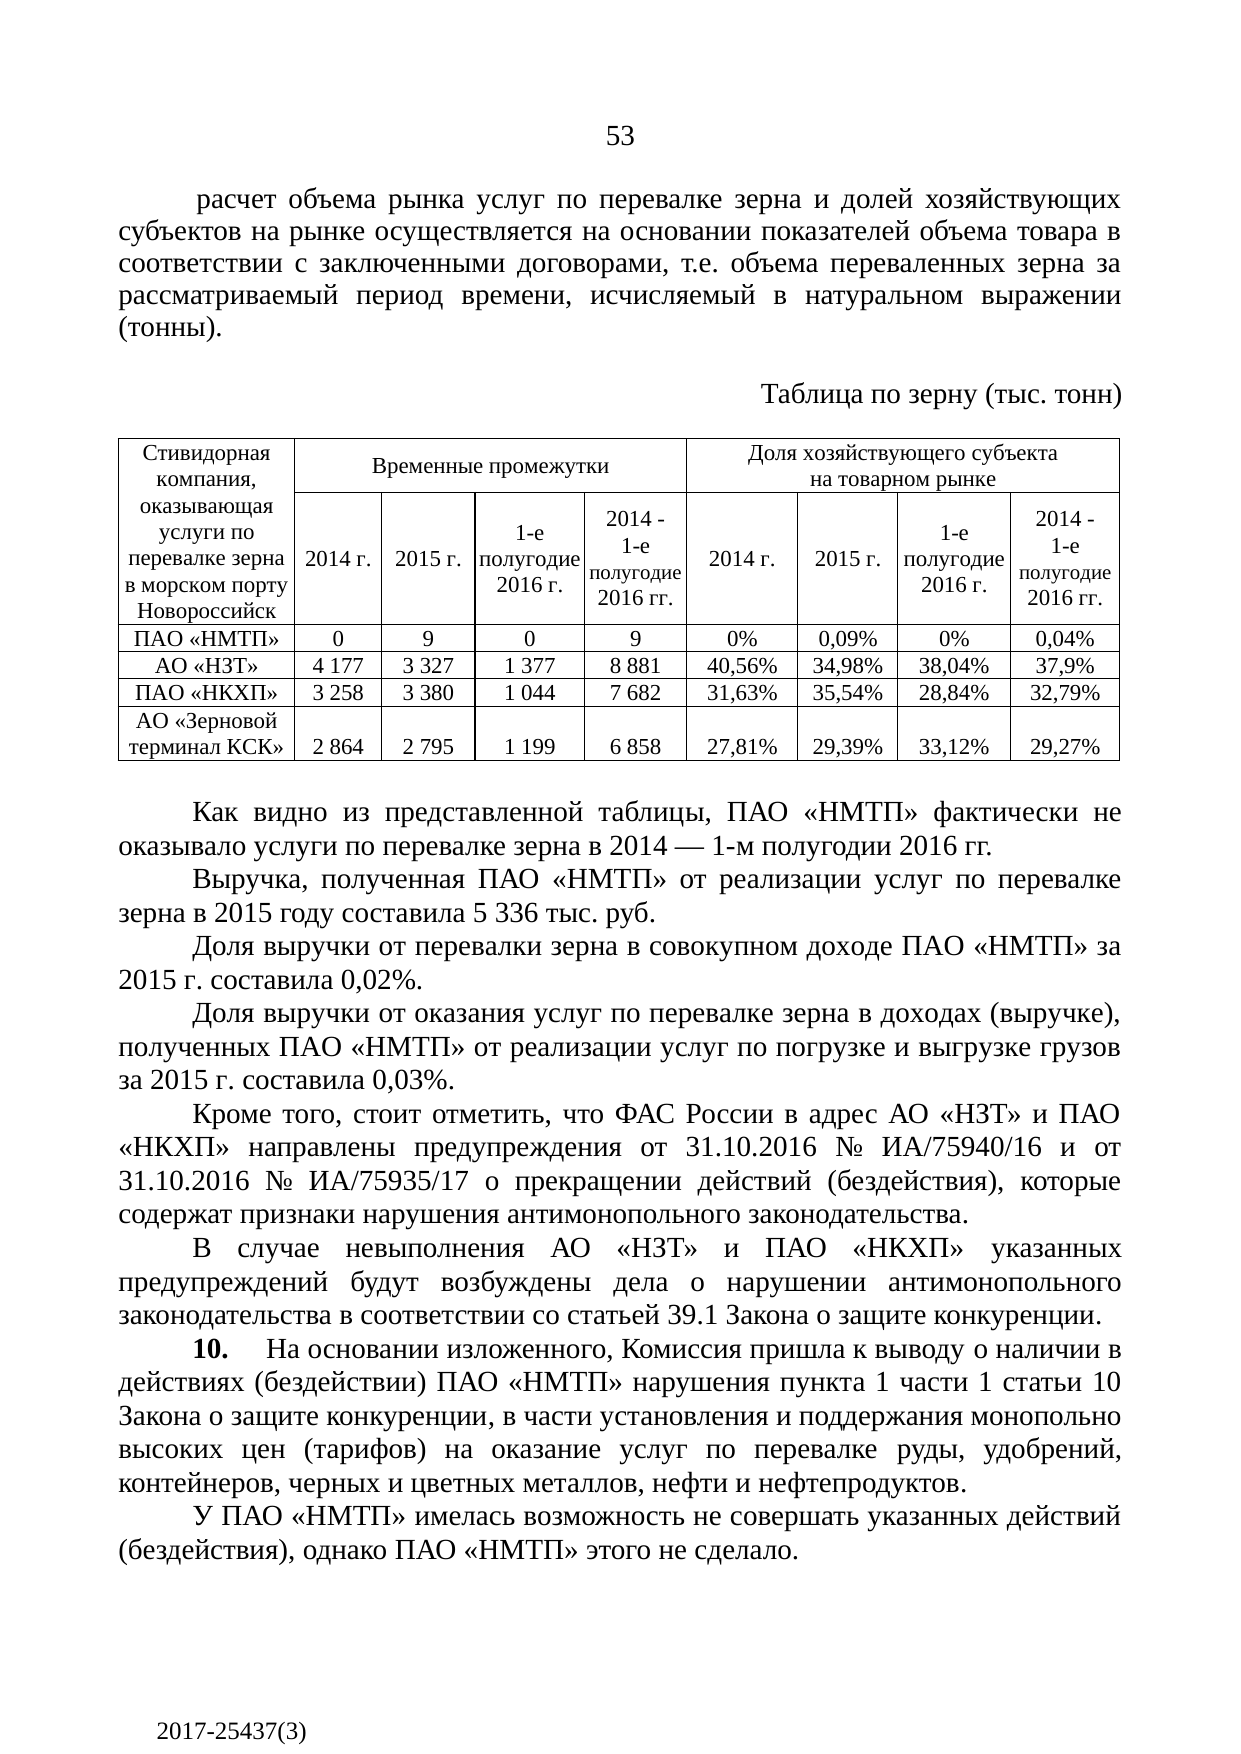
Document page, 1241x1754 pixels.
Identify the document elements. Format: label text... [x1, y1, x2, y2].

table_cell 27,81% [687, 707, 797, 759]
table_cell 40,56% [687, 652, 797, 678]
table_cell 38,04% [898, 652, 1010, 678]
table_cell 35,54% [798, 679, 897, 706]
table_cell 33,12% [898, 707, 1010, 759]
table_cell 0,04% [1011, 625, 1119, 651]
text Как видно из представленной таблицы, ПАО «НМТП» фактически не оказывало услуги по перевалке зерна в 2014 — 1-м полугодии 2016 гг. [118, 794, 1122, 861]
table_cell 1-е полугодие 2016 г. [476, 493, 584, 623]
table_cell 2014 - 1-е полугодие 2016 гг. [1011, 493, 1119, 623]
table_cell 34,98% [798, 652, 897, 678]
table_cell 37,9% [1011, 652, 1119, 678]
table_cell 1 044 [476, 679, 584, 706]
text Кроме того, стоит отметить, что ФАС России в адрес АО «НЗТ» и ПАО «НКХП» направлены предупреждения от 31.10.2016 № ИА/75940/16 и от 31.10.2016 № ИА/75935/17 о прекращении действий (бездействия), которые содержат признаки нарушения антимонопольного законодательства. [118, 1096, 1122, 1230]
table_cell 7 682 [585, 679, 686, 706]
table_cell ПАО «НКХП» [119, 679, 294, 706]
table_cell 1-е полугодие 2016 г. [898, 493, 1010, 623]
table_cell 29,39% [798, 707, 897, 759]
table_cell 2014 - 1-е полугодие 2016 гг. [585, 493, 686, 623]
table_cell 2015 г. [798, 493, 897, 623]
table_header Временные промежутки [295, 439, 686, 492]
table_cell 0,09% [798, 625, 897, 651]
text Выручка, полученная ПАО «НМТП» от реализации услуг по перевалке зерна в 2015 году составила 5 336 тыс. руб. [118, 861, 1122, 928]
table_cell 0 [295, 625, 381, 651]
table_cell АО «Зерновой терминал КСК» [119, 707, 294, 759]
table_header Стивидорная компания, оказывающая услуги по перевалке зерна в морском порту Новороссийск [119, 439, 294, 623]
table_cell 29,27% [1011, 707, 1119, 759]
text Таблица по зерну (тыс. тонн) [118, 376, 1122, 409]
table_cell 32,79% [1011, 679, 1119, 706]
text В случае невыполнения АО «НЗТ» и ПАО «НКХП» указанных предупреждений будут возбуждены дела о нарушении антимонопольного законодательства в соответствии со статьей 39.1 Закона о защите конкуренции. [118, 1230, 1122, 1331]
text У ПАО «НМТП» имелась возможность не совершать указанных действий (бездействия), однако ПАО «НМТП» этого не сделало. [118, 1498, 1122, 1566]
text расчет объема рынка услуг по перевалке зерна и долей хозяйствующих субъектов на рынке осуществляется на основании показателей объема товара в соответствии с заключенными договорами, т.е. объема переваленных зерна за рассматриваемый период времени, исчисляемый в натуральном выражении (тонны). [118, 181, 1122, 342]
table_cell 2 864 [295, 707, 381, 759]
text 10. На основании изложенного, Комиссия пришла к выводу о наличии в действиях (бездействии) ПАО «НМТП» нарушения пункта 1 части 1 статьи 10 Закона о защите конкуренции, в части установления и поддержания монопольно высоких цен (тарифов) на оказание услуг по перевалке руды, удобрений, контейнеров, черных и цветных металлов, нефти и нефтепродуктов. [118, 1331, 1122, 1498]
table_cell 0% [687, 625, 797, 651]
table_cell 1 377 [476, 652, 584, 678]
table_cell 6 858 [585, 707, 686, 759]
table_cell 2014 г. [687, 493, 797, 623]
table_cell 9 [382, 625, 474, 651]
table_cell 3 380 [382, 679, 474, 706]
text Доля выручки от перевалки зерна в совокупном доходе ПАО «НМТП» за 2015 г. составила 0,02%. [118, 928, 1122, 995]
table_cell 0 [476, 625, 584, 651]
text Доля выручки от оказания услуг по перевалке зерна в доходах (выручке), полученных ПАО «НМТП» от реализации услуг по погрузке и выгрузке грузов за 2015 г. составила 0,03%. [118, 995, 1122, 1096]
table_cell 2015 г. [382, 493, 474, 623]
table_cell АО «НЗТ» [119, 652, 294, 678]
table_cell 3 258 [295, 679, 381, 706]
table_cell 2 795 [382, 707, 474, 759]
table_cell 9 [585, 625, 686, 651]
table_cell 31,63% [687, 679, 797, 706]
table_cell 28,84% [898, 679, 1010, 706]
table_cell 3 327 [382, 652, 474, 678]
table_cell 1 199 [476, 707, 584, 759]
table_cell ПАО «НМТП» [119, 625, 294, 651]
table_cell 2014 г. [295, 493, 381, 623]
table_cell 8 881 [585, 652, 686, 678]
table_header Доля хозяйствующего субъекта на товарном рынке [687, 439, 1119, 492]
table_cell 0% [898, 625, 1010, 651]
table_cell 4 177 [295, 652, 381, 678]
